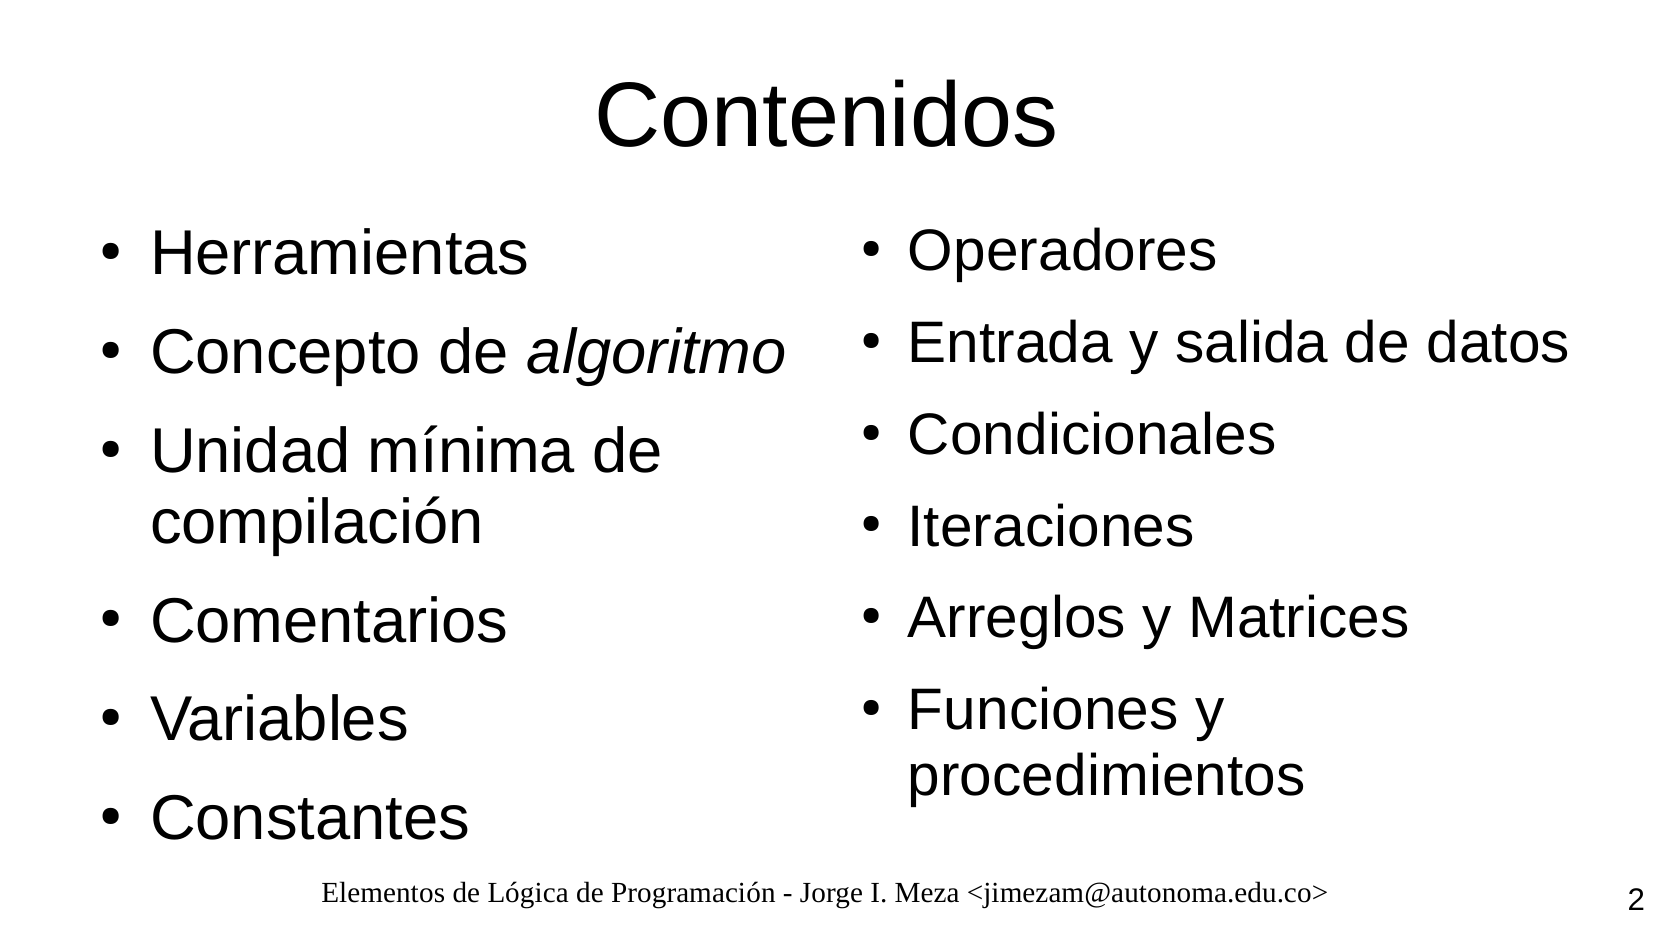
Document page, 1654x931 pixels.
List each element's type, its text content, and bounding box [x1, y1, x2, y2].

title Contenidos [82, 37, 1571, 193]
list Herramientas Concepto de algoritmo Unidad mínima de compilación Comentarios Variables Constantes [82, 217, 809, 863]
list Operadores Entrada y salida de datos Condicionales Iteraciones Arreglos y Matrices Funciones y procedimientos [845, 217, 1572, 863]
